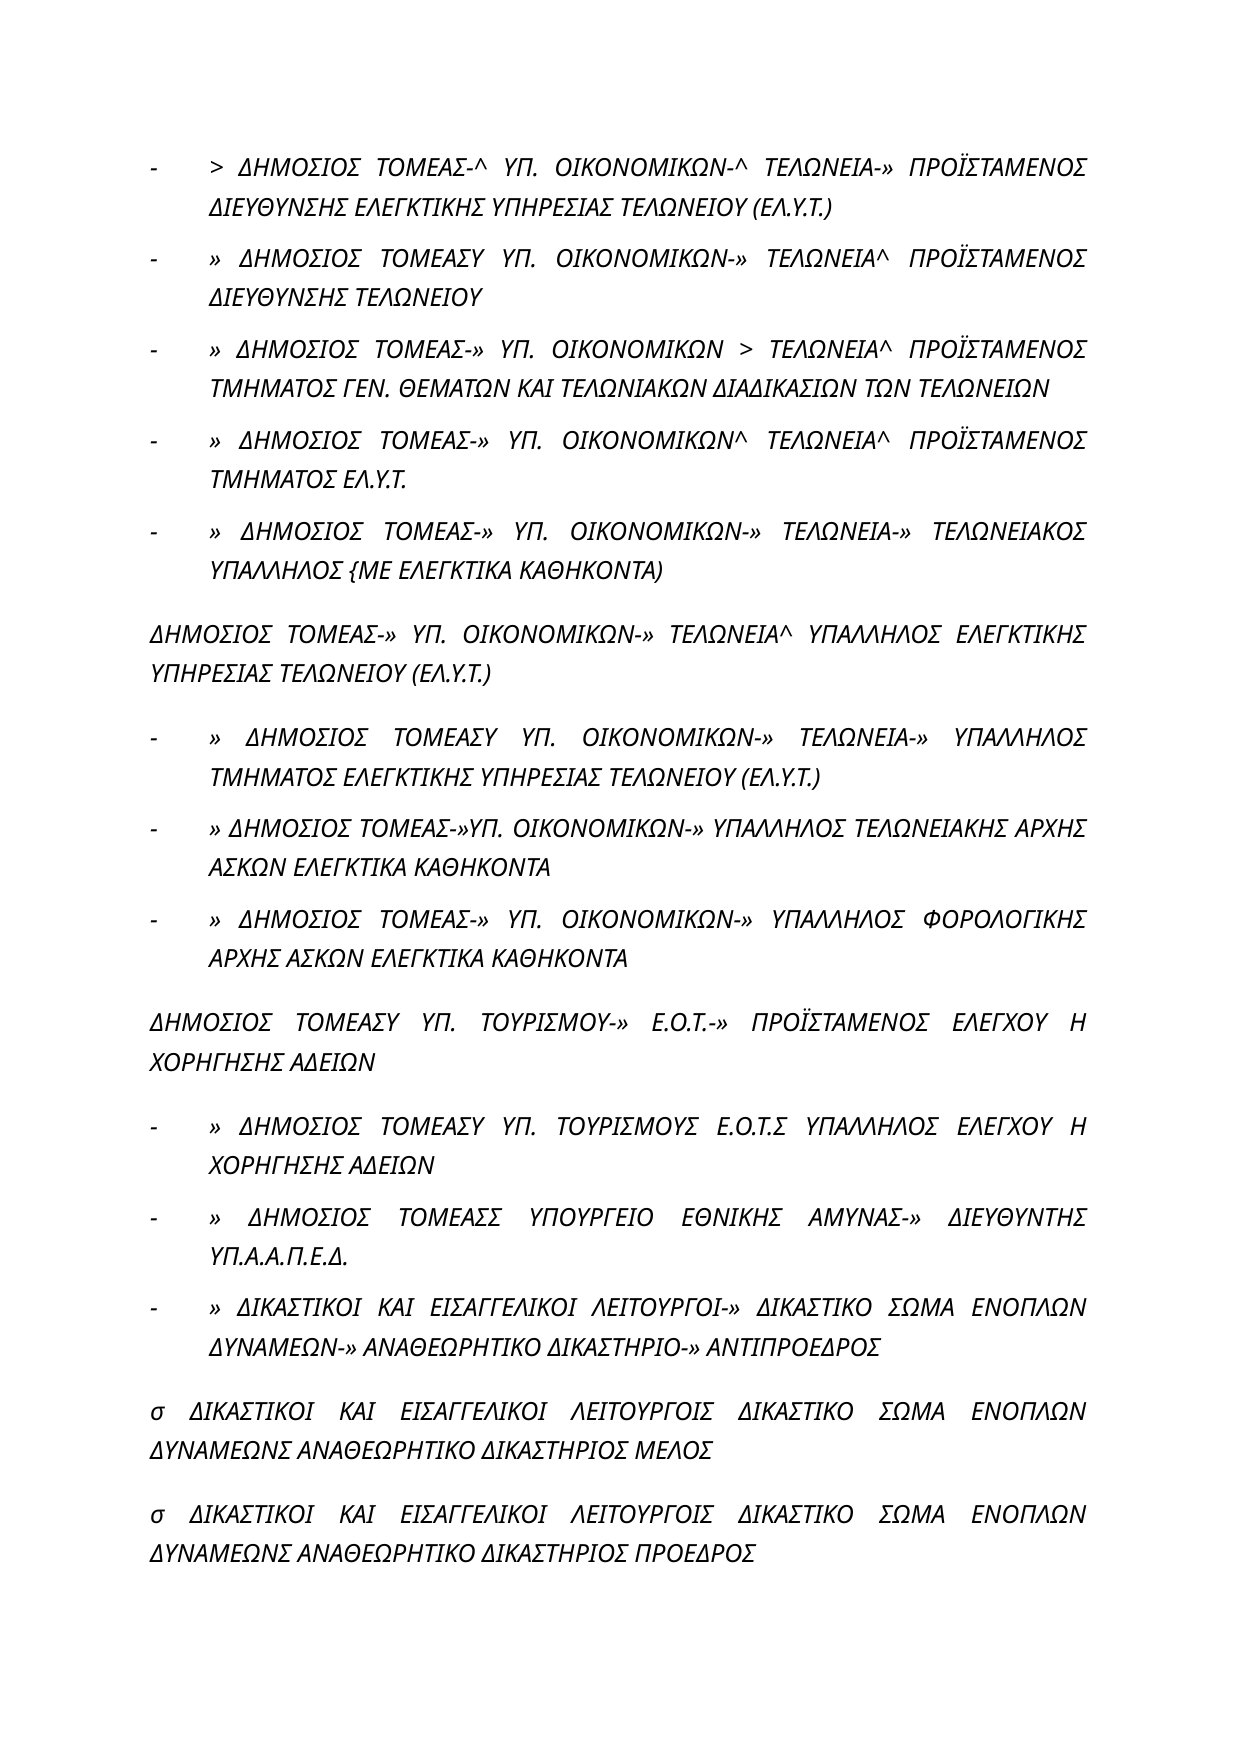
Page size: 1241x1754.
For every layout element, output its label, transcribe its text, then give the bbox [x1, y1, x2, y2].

list - » ΔΗΜΟΣΙΟΣ ΤΟΜΕΑΣ-»ΥΠ. ΟΙΚΟΝΟΜΙΚΩΝ-» ΥΠΑΛΛΗΛΟΣ ΤΕΛΩΝΕΙΑΚΗΣ ΑΡΧΗΣ ΑΣΚΩΝ ΕΛΕΓΚΤΙΚΑ ΚΑΘΗΚΟΝΤΑ [150, 811, 1090, 884]
text ΔΗΜΟΣΙΟΣ ΤΟΜΕΑΣΥ ΥΠ. ΤΟΥΡΙΣΜΟΥ-» E.O.T.-» ΠΡΟΪΣΤΑΜΕΝΟΣ ΕΛΕΓΧΟΥ Η ΧΟΡΗΓΗΣΗΣ ΑΔΕΙΩΝ [150, 1005, 1090, 1078]
text σ ΔΙΚΑΣΤΙΚΟΙ ΚΑΙ ΕΙΣΑΓΓΕΛΙΚΟΙ ΛΕΙΤΟΥΡΓΟΙΣ ΔΙΚΑΣΤΙΚΟ ΣΩΜΑ ΕΝΟΠΛΩΝ ΔΥΝΑΜΕΩΝΣ ΑΝΑΘΕΩΡΗΤΙΚΟ ΔΙΚΑΣΤΗΡΙΟΣ ΜΕΛΟΣ [150, 1393, 1090, 1467]
list - » ΔΗΜΟΣΙΟΣ ΤΟΜΕΑΣΥ ΥΠ. ΤΟΥΡΙΣΜΟΥΣ Ε.Ο.Τ.Σ ΥΠΑΛΛΗΛΟΣ ΕΛΕΓΧΟΥ Η ΧΟΡΗΓΗΣΗΣ ΑΔΕΙΩΝ [150, 1108, 1090, 1182]
list - » ΔΗΜΟΣΙΟΣ ΤΟΜΕΑΣ-» ΥΠ. ΟΙΚΟΝΟΜΙΚΩΝ^ ΤΕΛΩΝΕΙΑ^ ΠΡΟΪΣΤΑΜΕΝΟΣ ΤΜΗΜΑΤΟΣ ΕΛ.Υ.Τ. [150, 422, 1090, 496]
list - » ΔΗΜΟΣΙΟΣ ΤΟΜΕΑΣ-» ΥΠ. ΟΙΚΟΝΟΜΙΚΩΝ > ΤΕΛΩΝΕΙΑ^ ΠΡΟΪΣΤΑΜΕΝΟΣ ΤΜΗΜΑΤΟΣ ΓΕΝ. ΘΕΜΑΤΩΝ ΚΑΙ ΤΕΛΩΝΙΑΚΩΝ ΔΙΑΔΙΚΑΣΙΩΝ ΤΩΝ ΤΕΛΩΝΕΙΩΝ [150, 332, 1090, 405]
text ΔΗΜΟΣΙΟΣ ΤΟΜΕΑΣ-» ΥΠ. ΟΙΚΟΝΟΜΙΚΩΝ-» ΤΕΛΩΝΕΙΑ^ ΥΠΑΛΛΗΛΟΣ ΕΛΕΓΚΤΙΚΗΣ ΥΠΗΡΕΣΙΑΣ ΤΕΛΩΝΕΙΟΥ (ΕΛ.Υ.Τ.) [150, 617, 1090, 690]
list - » ΔΗΜΟΣΙΟΣ ΤΟΜΕΑΣΥ ΥΠ. ΟΙΚΟΝΟΜΙΚΩΝ-» ΤΕΛΩΝΕΙΑ^ ΠΡΟΪΣΤΑΜΕΝΟΣ ΔΙΕΥΘΥΝΣΗΣ ΤΕΛΩΝΕΙΟΥ [150, 241, 1090, 314]
list - » ΔΗΜΟΣΙΟΣ ΤΟΜΕΑΣΣ ΥΠΟΥΡΓΕΙΟ ΕΘΝΙΚΗΣ ΑΜΥΝΑΣ-» ΔΙΕΥΘΥΝΤΗΣ ΥΠ.Α.Α.Π.Ε.Δ. [150, 1199, 1090, 1272]
list - » ΔΗΜΟΣΙΟΣ ΤΟΜΕΑΣ-» ΥΠ. ΟΙΚΟΝΟΜΙΚΩΝ-» ΤΕΛΩΝΕΙΑ-» ΤΕΛΩΝΕΙΑΚΟΣ ΥΠΑΛΛΗΛΟΣ {ΜΕ ΕΛΕΓΚΤΙΚΑ ΚΑΘΗΚΟΝΤΑ) [150, 513, 1090, 587]
list - » ΔΗΜΟΣΙΟΣ ΤΟΜΕΑΣΥ ΥΠ. ΟΙΚΟΝΟΜΙΚΩΝ-» ΤΕΛΩΝΕΙΑ-» ΥΠΑΛΛΗΛΟΣ ΤΜΗΜΑΤΟΣ ΕΛΕΓΚΤΙΚΗΣ ΥΠΗΡΕΣΙΑΣ ΤΕΛΩΝΕΙΟΥ (ΕΛ.Υ.Τ.) [150, 720, 1090, 793]
list - > ΔΗΜΟΣΙΟΣ ΤΟΜΕΑΣ-^ ΥΠ. ΟΙΚΟΝΟΜΙΚΩΝ-^ ΤΕΛΩΝΕΙΑ-» ΠΡΟΪΣΤΑΜΕΝΟΣ ΔΙΕΥΘΥΝΣΗΣ ΕΛΕΓΚΤΙΚΗΣ ΥΠΗΡΕΣΙΑΣ ΤΕΛΩΝΕΙΟΥ (ΕΛ.Υ.Τ.) [150, 150, 1090, 223]
text σ ΔΙΚΑΣΤΙΚΟΙ ΚΑΙ ΕΙΣΑΓΓΕΛΙΚΟΙ ΛΕΙΤΟΥΡΓΟΙΣ ΔΙΚΑΣΤΙΚΟ ΣΩΜΑ ΕΝΟΠΛΩΝ ΔΥΝΑΜΕΩΝΣ ΑΝΑΘΕΩΡΗΤΙΚΟ ΔΙΚΑΣΤΗΡΙΟΣ ΠΡΟΕΔΡΟΣ [150, 1497, 1090, 1570]
list - » ΔΗΜΟΣΙΟΣ ΤΟΜΕΑΣ-» ΥΠ. ΟΙΚΟΝΟΜΙΚΩΝ-» ΥΠΑΛΛΗΛΟΣ ΦΟΡΟΛΟΓΙΚΗΣ ΑΡΧΗΣ ΑΣΚΩΝ ΕΛΕΓΚΤΙΚΑ ΚΑΘΗΚΟΝΤΑ [150, 902, 1090, 975]
list - » ΔΙΚΑΣΤΙΚΟΙ ΚΑΙ ΕΙΣΑΓΓΕΛΙΚΟΙ ΛΕΙΤΟΥΡΓΟΙ-» ΔΙΚΑΣΤΙΚΟ ΣΩΜΑ ΕΝΟΠΛΩΝ ΔΥΝΑΜΕΩΝ-» ΑΝΑΘΕΩΡΗΤΙΚΟ ΔΙΚΑΣΤΗΡΙΟ-» ΑΝΤΙΠΡΟΕΔΡΟΣ [150, 1290, 1090, 1363]
